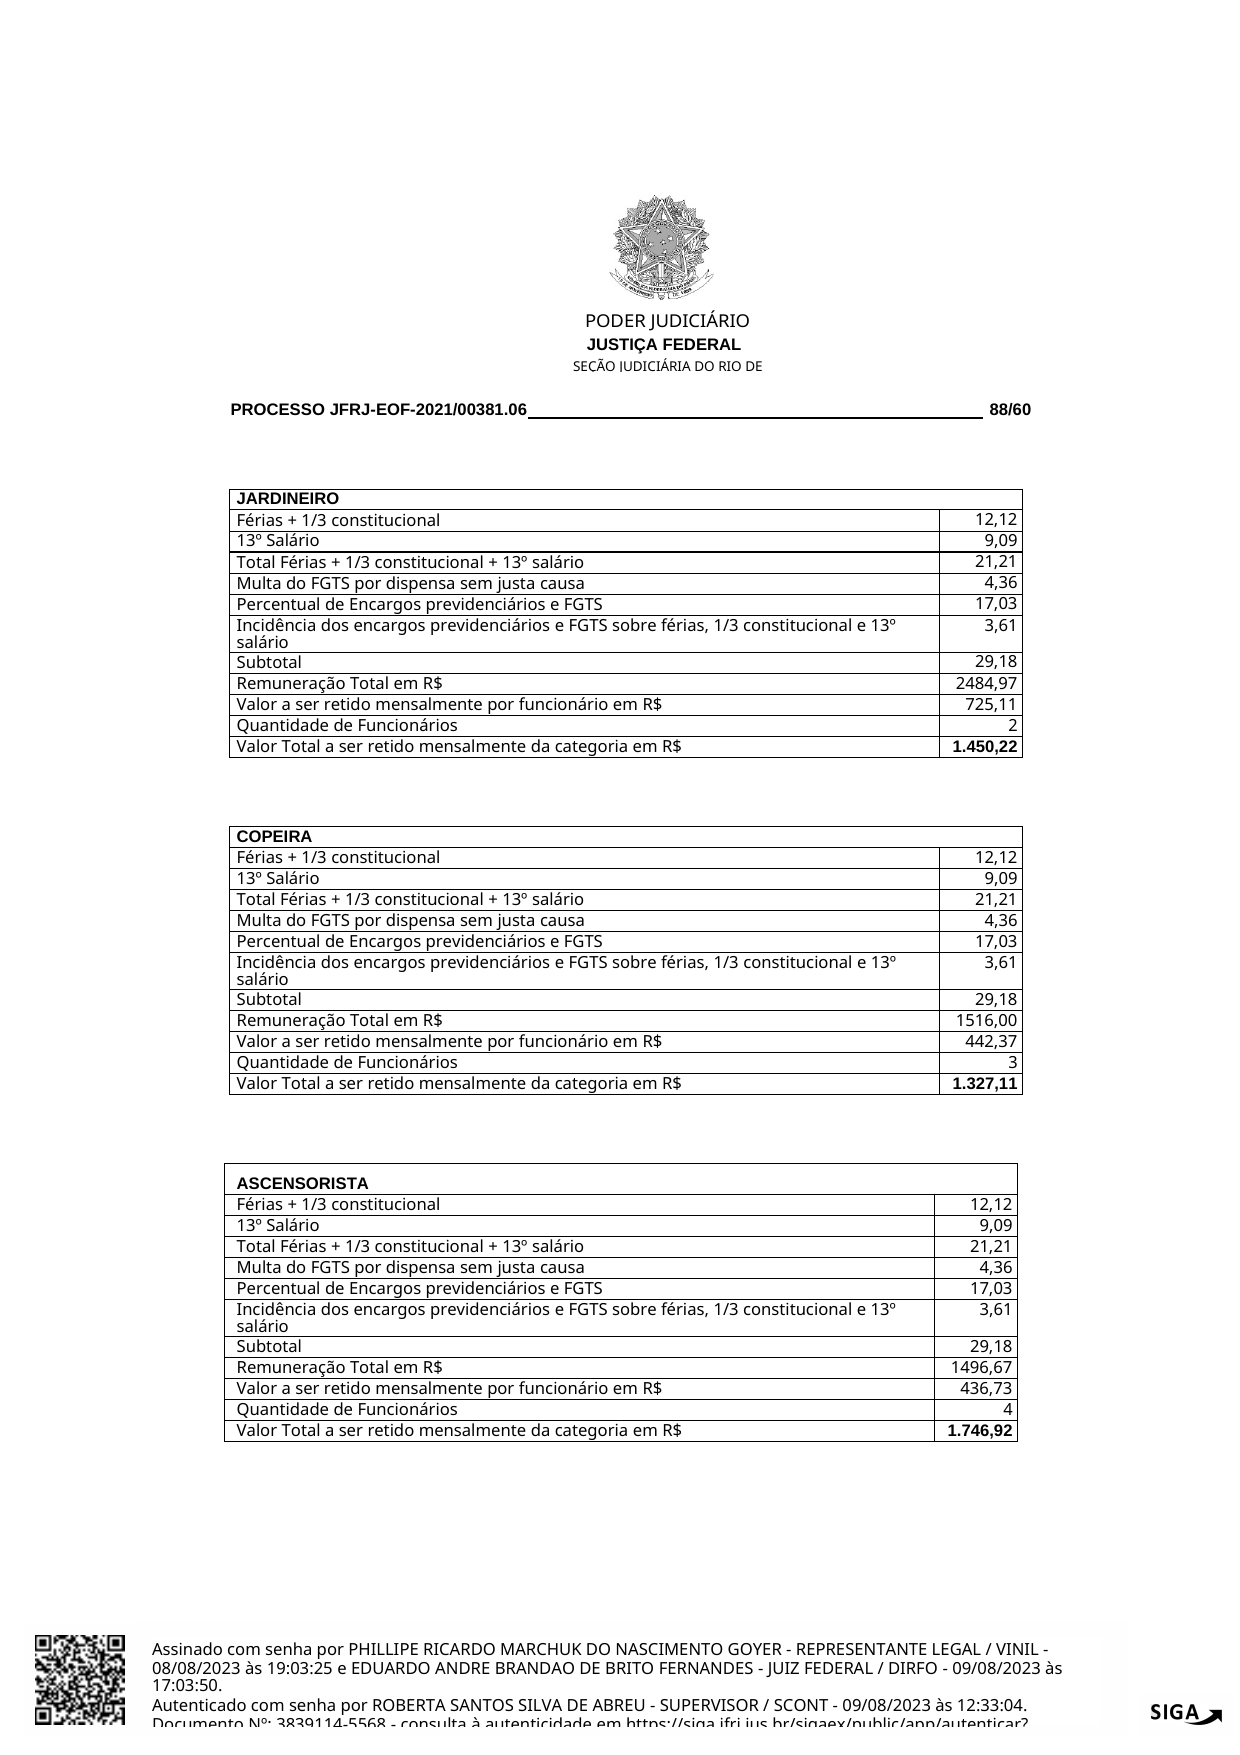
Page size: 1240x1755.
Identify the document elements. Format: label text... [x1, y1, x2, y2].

table_cell Subtotal [225, 1337, 934, 1357]
table_cell Valor a ser retido mensalmente por funcionário em R$ [230, 1032, 939, 1052]
table_header COPEIRA [230, 827, 1022, 847]
table_cell 9,09 [935, 1216, 1017, 1236]
table_cell Quantidade de Funcionários [230, 716, 939, 736]
table_cell Férias + 1/3 constitucional [225, 1195, 934, 1215]
table_cell Incidência dos encargos previdenciários e FGTS sobre férias, 1/3 constitucional e 13º salário [230, 953, 939, 989]
table_header ASCENSORISTA [225, 1164, 1017, 1194]
table_cell Multa do FGTS por dispensa sem justa causa [230, 911, 939, 931]
table_cell 12,12 [935, 1195, 1017, 1215]
table_cell Valor Total a ser retido mensalmente da categoria em R$ [230, 737, 939, 757]
table_cell 21,21 [935, 1237, 1017, 1257]
table_cell Incidência dos encargos previdenciários e FGTS sobre férias, 1/3 constitucional e 13º salário [230, 616, 939, 652]
table_cell 4,36 [940, 574, 1022, 593]
table_cell Remuneração Total em R$ [230, 674, 939, 694]
table_cell 4,36 [940, 911, 1022, 931]
table_cell 1.746,92 [935, 1421, 1017, 1441]
table_cell 29,18 [940, 990, 1022, 1010]
table_cell 12,12 [940, 848, 1022, 868]
table_cell Remuneração Total em R$ [225, 1358, 934, 1378]
table_cell Incidência dos encargos previdenciários e FGTS sobre férias, 1/3 constitucional e 13º salário [225, 1300, 934, 1336]
table_cell Quantidade de Funcionários [230, 1053, 939, 1073]
table_cell Subtotal [230, 990, 939, 1010]
table_cell Quantidade de Funcionários [225, 1400, 934, 1420]
table_cell 21,21 [940, 553, 1022, 573]
table_cell 1516,00 [940, 1011, 1022, 1031]
table_cell 12,12 [940, 510, 1022, 531]
table_cell Total Férias + 1/3 constitucional + 13º salário [225, 1237, 934, 1257]
table_cell Remuneração Total em R$ [230, 1011, 939, 1031]
table_cell Valor Total a ser retido mensalmente da categoria em R$ [230, 1074, 939, 1094]
table_cell 29,18 [935, 1337, 1017, 1357]
table_cell 13º Salário [230, 869, 939, 889]
table_cell Férias + 1/3 constitucional [230, 848, 939, 868]
table_cell Total Férias + 1/3 constitucional + 13º salário [230, 553, 939, 573]
table_cell Valor Total a ser retido mensalmente da categoria em R$ [225, 1421, 934, 1441]
table_cell Percentual de Encargos previdenciários e FGTS [225, 1279, 934, 1299]
table_cell 9,09 [940, 869, 1022, 889]
table_cell Percentual de Encargos previdenciários e FGTS [230, 932, 939, 952]
table_cell 17,03 [940, 932, 1022, 952]
table_cell 1496,67 [935, 1358, 1017, 1378]
table_cell 442,37 [940, 1032, 1022, 1052]
table_cell Multa do FGTS por dispensa sem justa causa [230, 574, 939, 593]
table_cell 1.450,22 [940, 737, 1022, 757]
table_cell 3 [940, 1053, 1022, 1073]
table_cell Multa do FGTS por dispensa sem justa causa [225, 1258, 934, 1278]
table_cell Total Férias + 1/3 constitucional + 13º salário [230, 890, 939, 910]
table_cell Férias + 1/3 constitucional [230, 510, 939, 531]
table_cell 2 [940, 716, 1022, 736]
table_cell 4 [935, 1400, 1017, 1420]
table_cell Valor a ser retido mensalmente por funcionário em R$ [230, 695, 939, 715]
table_cell Subtotal [230, 653, 939, 673]
table_cell 4,36 [935, 1258, 1017, 1278]
table_cell 9,09 [940, 532, 1022, 551]
table_cell 2484,97 [940, 674, 1022, 694]
table_cell 17,03 [935, 1279, 1017, 1299]
table_cell 3,61 [935, 1300, 1017, 1336]
table_cell 21,21 [940, 890, 1022, 910]
table_cell 436,73 [935, 1379, 1017, 1399]
table_cell 13º Salário [230, 532, 939, 551]
table_cell 29,18 [940, 653, 1022, 673]
table_cell 1.327,11 [940, 1074, 1022, 1094]
table_cell 13º Salário [225, 1216, 934, 1236]
table_cell 17,03 [940, 595, 1022, 614]
table_cell 725,11 [940, 695, 1022, 715]
table_header JARDINEIRO [230, 490, 1022, 509]
table_cell Valor a ser retido mensalmente por funcionário em R$ [225, 1379, 934, 1399]
table_cell Percentual de Encargos previdenciários e FGTS [230, 595, 939, 614]
table_cell 3,61 [940, 616, 1022, 652]
table_cell 3,61 [940, 953, 1022, 989]
